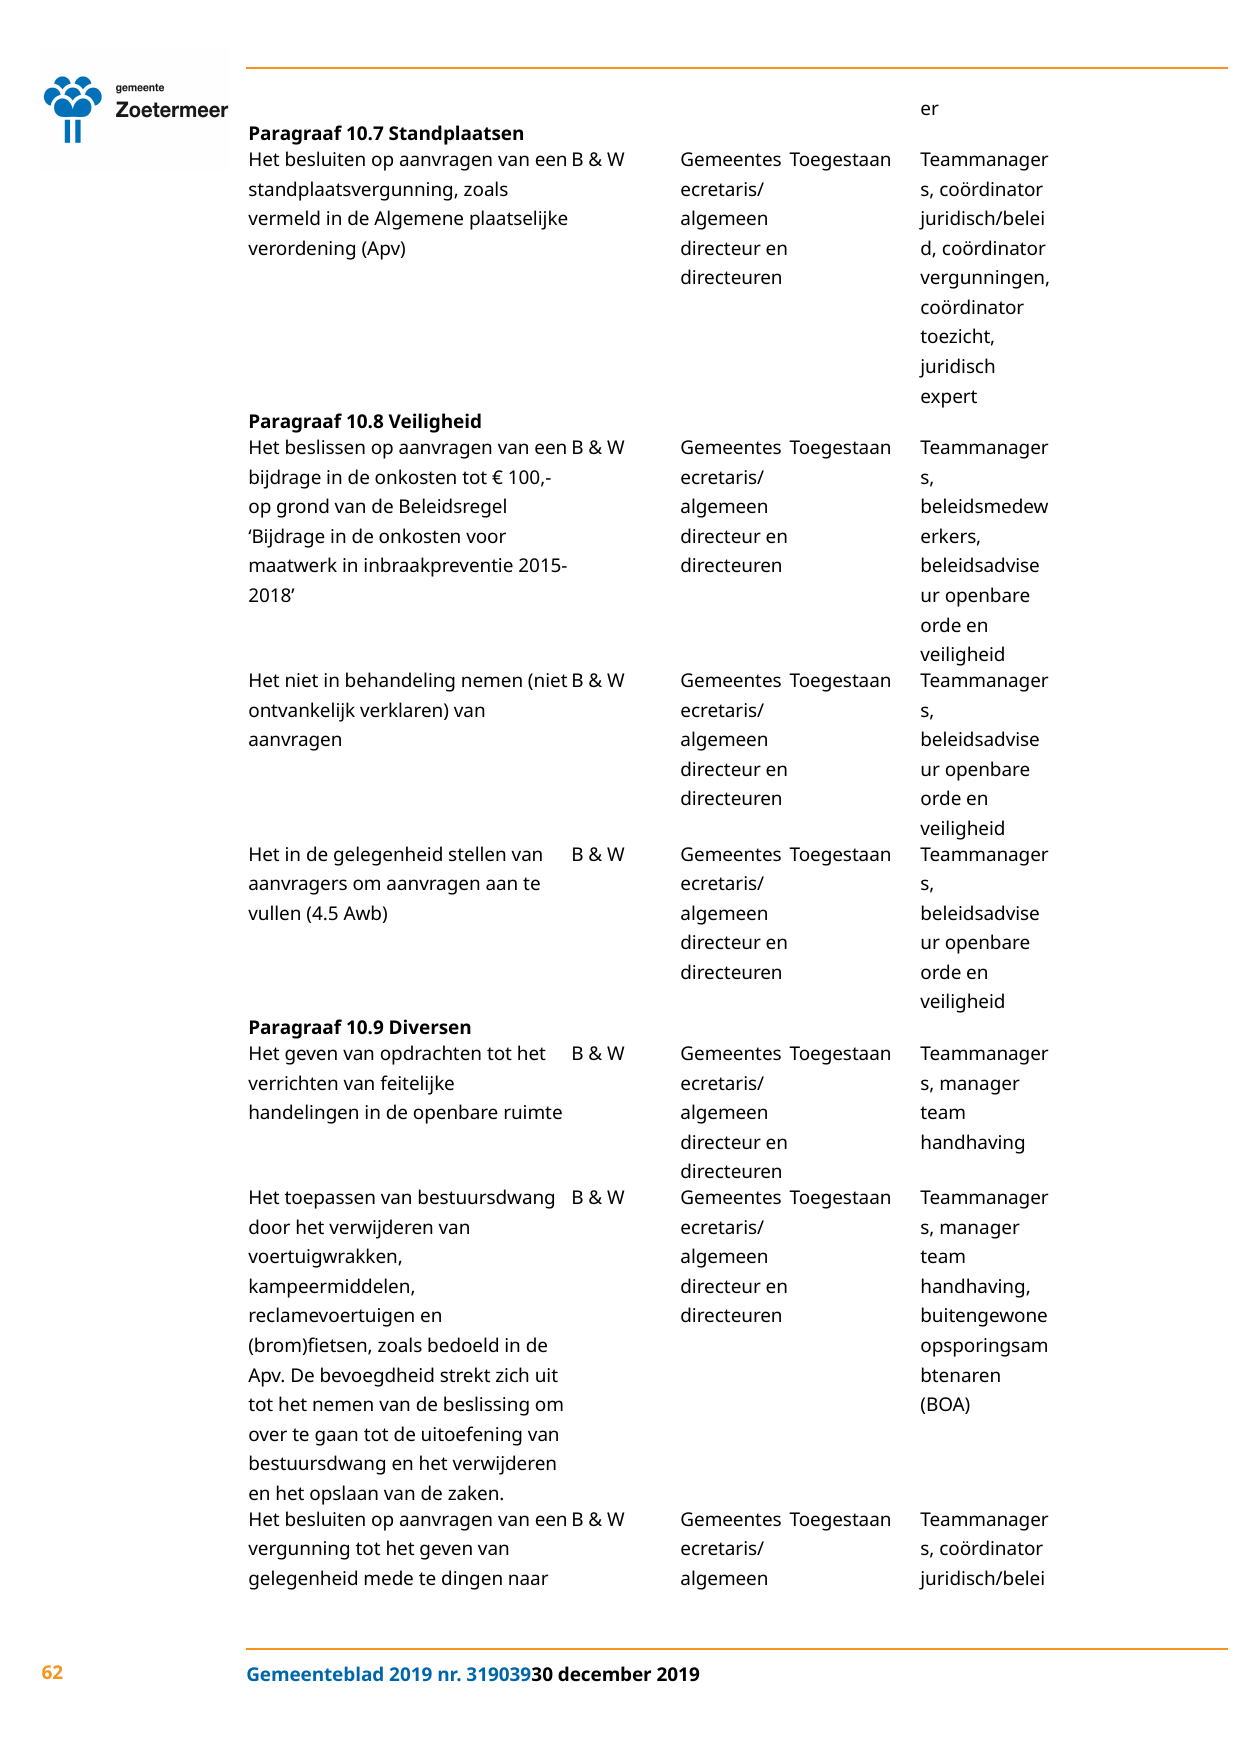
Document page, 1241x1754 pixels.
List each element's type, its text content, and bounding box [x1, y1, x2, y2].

table_cell Paragraaf 10.9 Diversen [248, 1015, 571, 1040]
table_cell Het besluiten op aanvragen van een standplaatsvergunning, zoals vermeld in de Algemene plaatselijke verordening (Apv) [248, 146, 571, 409]
table_cell [920, 409, 1051, 434]
table_cell [789, 409, 920, 434]
table_cell [571, 1015, 680, 1040]
table_cell Het in de gelegenheid stellen van aanvragers om aanvragen aan te vullen (4.5 Awb) [248, 841, 571, 1014]
table_cell [789, 95, 920, 121]
table_cell B & W [571, 146, 680, 409]
table_cell [248, 95, 571, 121]
table_cell Gemeentesecretaris/ algemeen directeur en directeuren [680, 841, 789, 1014]
table_cell Toegestaan [789, 667, 920, 841]
table_cell B & W [571, 841, 680, 1014]
table_cell B & W [571, 1040, 680, 1184]
table_cell [920, 121, 1051, 146]
table_cell er [920, 95, 1051, 121]
table_cell Toegestaan [789, 1040, 920, 1184]
table_cell Gemeentesecretaris/ algemeen directeur en directeuren [680, 434, 789, 667]
table_cell B & W [571, 434, 680, 667]
table_cell Teammanagers, beleidsmedewerkers, beleidsadviseur openbare orde en veiligheid [920, 434, 1051, 667]
table_cell Teammanagers, beleidsadviseur openbare orde en veiligheid [920, 667, 1051, 841]
picture [41, 47, 231, 172]
table_cell Gemeentesecretaris/ algemeen directeur en directeuren [680, 1040, 789, 1184]
table_cell Teammanagers, coördinator juridisch/beleid, coördinator vergunningen, coördinator toezicht, juridisch expert [920, 146, 1051, 409]
table_cell Gemeentesecretaris/ algemeen directeur en directeuren [680, 146, 789, 409]
table_cell [920, 1015, 1051, 1040]
table_cell Teammanagers, manager team handhaving [920, 1040, 1051, 1184]
table_cell [680, 95, 789, 121]
table_cell Teammanagers, manager team handhaving, buitengewone opsporingsambtenaren (BOA) [920, 1184, 1051, 1506]
table_cell Het niet in behandeling nemen (niet ontvankelijk verklaren) van aanvragen [248, 667, 571, 841]
table_cell [571, 121, 680, 146]
table_cell Gemeentesecretaris/ algemeen directeur en directeuren [680, 1184, 789, 1506]
table_cell Het toepassen van bestuursdwang door het verwijderen van voertuigwrakken, kampeermiddelen, reclamevoertuigen en (brom)fietsen, zoals bedoeld in de Apv. De bevoegdheid strekt zich uit tot het nemen van de beslissing om over te gaan tot de uitoefening van bestuursdwang en het verwijderen en het opslaan van de zaken. [248, 1184, 571, 1506]
table_cell B & W [571, 1184, 680, 1506]
table_cell Teammanagers, beleidsadviseur openbare orde en veiligheid [920, 841, 1051, 1014]
table_cell Het besluiten op aanvragen van een vergunning tot het geven van gelegenheid mede te dingen naar [248, 1506, 571, 1591]
table_cell Toegestaan [789, 434, 920, 667]
table_cell [680, 1015, 789, 1040]
table_cell Toegestaan [789, 1506, 920, 1591]
table_cell B & W [571, 667, 680, 841]
table_cell Toegestaan [789, 1184, 920, 1506]
table_cell Het beslissen op aanvragen van een bijdrage in de onkosten tot € 100,- op grond van de Beleidsregel ‘Bijdrage in de onkosten voor maatwerk in inbraakpreventie 2015-2018’ [248, 434, 571, 667]
table_cell Toegestaan [789, 841, 920, 1014]
table_cell Teammanagers, coördinator juridisch/belei [920, 1506, 1051, 1591]
table_cell Gemeentesecretaris/ algemeen directeur en directeuren [680, 667, 789, 841]
table_cell Paragraaf 10.8 Veiligheid [248, 409, 571, 434]
table_cell B & W [571, 1506, 680, 1591]
table_cell Gemeentesecretaris/ algemeen [680, 1506, 789, 1591]
table_cell [680, 409, 789, 434]
table_cell [789, 1015, 920, 1040]
table_cell [789, 121, 920, 146]
table_cell Toegestaan [789, 146, 920, 409]
table_cell [571, 409, 680, 434]
table_cell [680, 121, 789, 146]
table_cell Paragraaf 10.7 Standplaatsen [248, 121, 571, 146]
table_cell Het geven van opdrachten tot het verrichten van feitelijke handelingen in de openbare ruimte [248, 1040, 571, 1184]
table_cell [571, 95, 680, 121]
